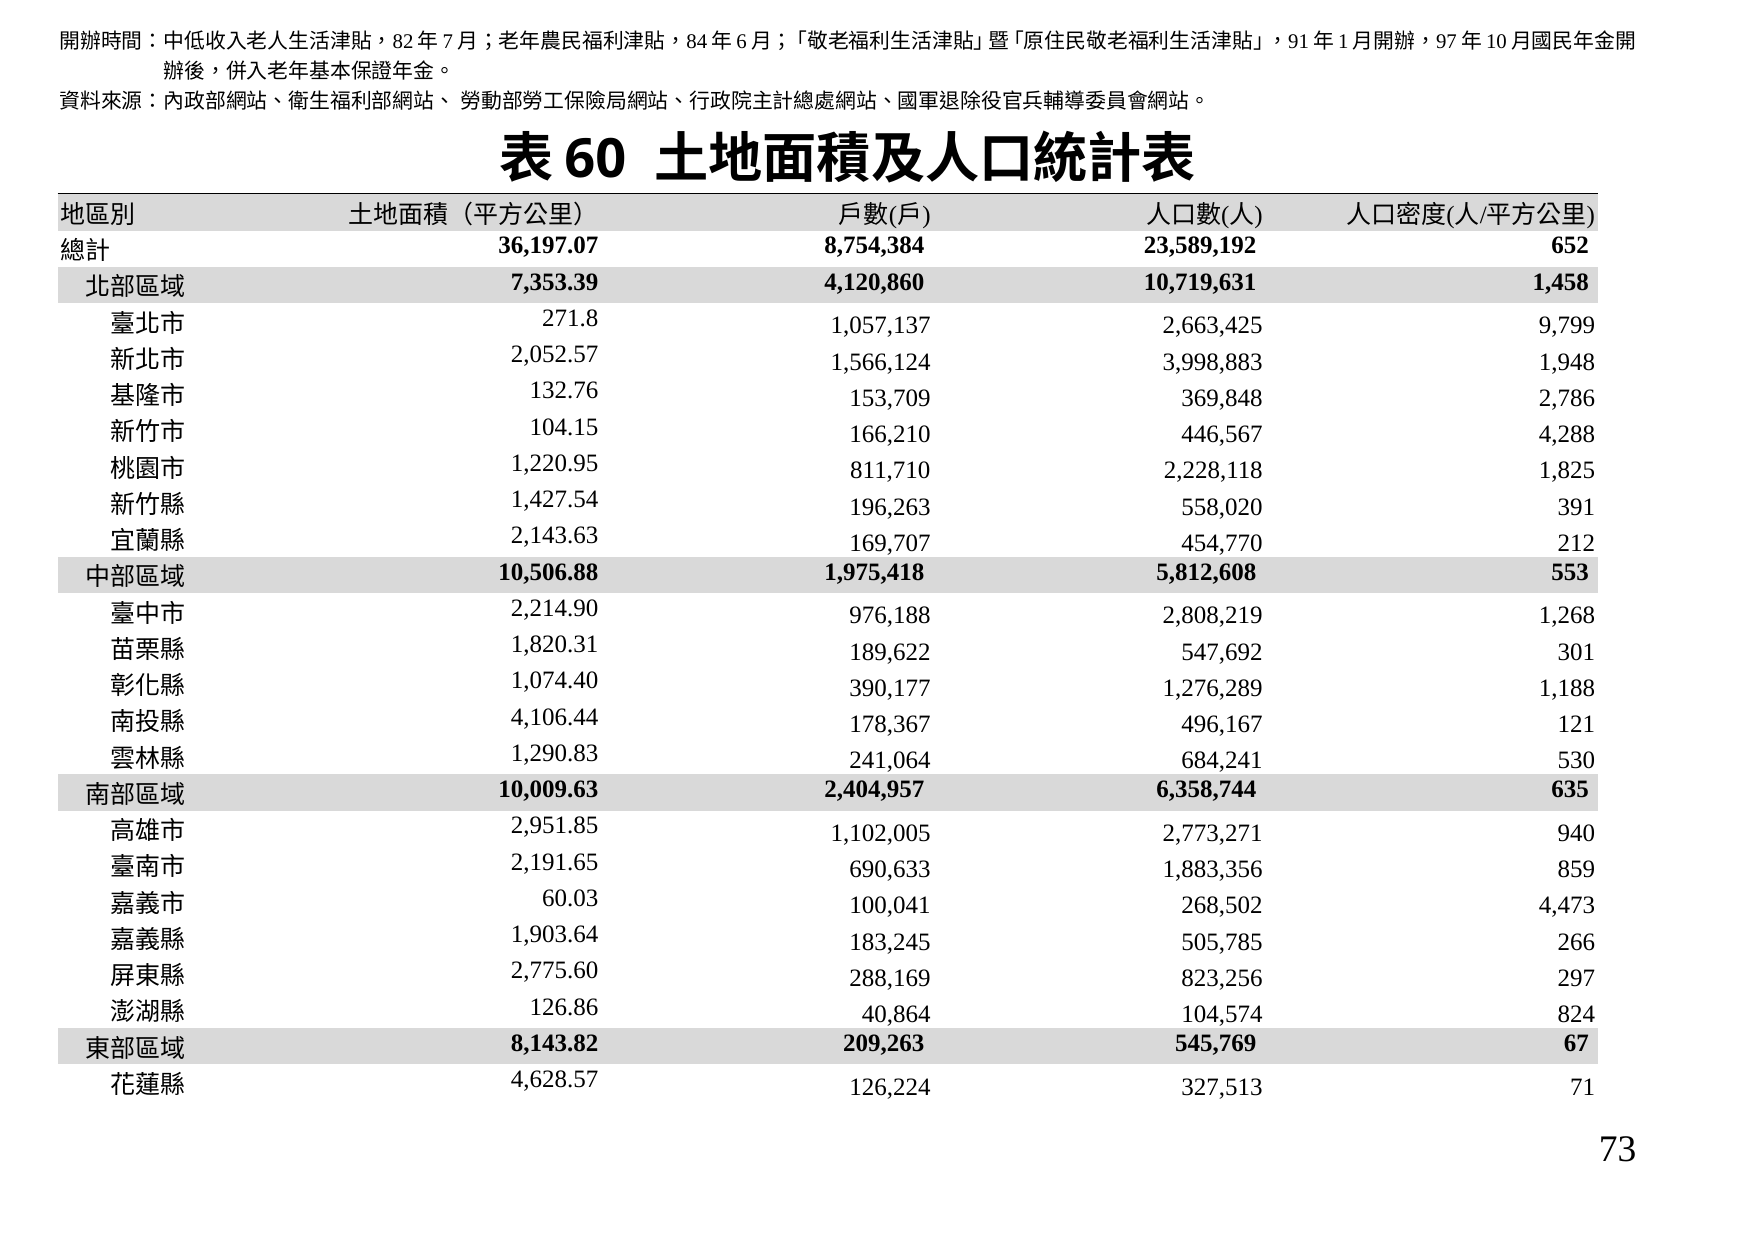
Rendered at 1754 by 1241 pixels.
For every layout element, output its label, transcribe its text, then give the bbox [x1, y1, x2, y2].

table_cell 104,574 [933, 992, 1265, 1028]
table_cell 369,848 [933, 376, 1265, 412]
table_cell 40,864 [601, 992, 933, 1028]
table_cell 1,458 [1265, 267, 1598, 303]
table_header 土地面積（平方公里） [269, 194, 601, 231]
table_cell 635 [1265, 774, 1598, 811]
table_cell 212 [1265, 521, 1598, 557]
text 資料來源：內政部網站、衛生福利部網站、 勞動部勞工保險局網站、行政院主計總處網站、國軍退除役官兵輔導委員會網站。 [59, 84, 1636, 115]
subtitle 表60 土地面積及人口統計表 [59, 115, 1636, 193]
table_cell 132.76 [269, 376, 601, 412]
table_cell 2,775.60 [269, 956, 601, 992]
table_cell 2,786 [1265, 376, 1598, 412]
table_cell 652 [1265, 231, 1598, 267]
table_cell 嘉義市 [58, 883, 269, 919]
table_cell 327,513 [933, 1064, 1265, 1101]
table_cell 976,188 [601, 593, 933, 629]
table_cell 2,228,118 [933, 448, 1265, 484]
table_header 人口密度(人/平方公里) [1265, 194, 1598, 231]
table_cell 2,191.65 [269, 847, 601, 883]
table_cell 澎湖縣 [58, 992, 269, 1028]
table_cell 10,719,631 [933, 267, 1265, 303]
table_cell 940 [1265, 811, 1598, 847]
table_cell 454,770 [933, 521, 1265, 557]
table_cell 36,197.07 [269, 231, 601, 267]
table_cell 859 [1265, 847, 1598, 883]
table_cell 23,589,192 [933, 231, 1265, 267]
table_cell 1,883,356 [933, 847, 1265, 883]
table_cell 183,245 [601, 919, 933, 956]
table_cell 8,754,384 [601, 231, 933, 267]
table_cell 690,633 [601, 847, 933, 883]
table_cell 3,998,883 [933, 339, 1265, 376]
table_cell 1,948 [1265, 339, 1598, 376]
table_cell 1,074.40 [269, 666, 601, 702]
table_cell 2,773,271 [933, 811, 1265, 847]
table_cell 505,785 [933, 919, 1265, 956]
table_cell 545,769 [933, 1028, 1265, 1064]
table_cell 823,256 [933, 956, 1265, 992]
table_cell 總計 [58, 231, 269, 267]
table_cell 6,358,744 [933, 774, 1265, 811]
table_cell 高雄市 [58, 811, 269, 847]
table_cell 中部區域 [58, 557, 269, 593]
table_cell 241,064 [601, 738, 933, 774]
table_cell 4,628.57 [269, 1064, 601, 1101]
table_cell 1,820.31 [269, 629, 601, 666]
table_cell 2,663,425 [933, 303, 1265, 339]
table_cell 5,812,608 [933, 557, 1265, 593]
table_cell 271.8 [269, 303, 601, 339]
table_cell 基隆市 [58, 376, 269, 412]
table_cell 2,951.85 [269, 811, 601, 847]
table_cell 1,290.83 [269, 738, 601, 774]
table_header 戶數(戶) [601, 194, 933, 231]
table_cell 4,120,860 [601, 267, 933, 303]
table_cell 1,268 [1265, 593, 1598, 629]
table_cell 1,102,005 [601, 811, 933, 847]
table_cell 9,799 [1265, 303, 1598, 339]
table_cell 臺南市 [58, 847, 269, 883]
table_cell 花蓮縣 [58, 1064, 269, 1101]
table_cell 彰化縣 [58, 666, 269, 702]
table_cell 390,177 [601, 666, 933, 702]
table_cell 1,220.95 [269, 448, 601, 484]
table_cell 121 [1265, 702, 1598, 738]
table_cell 8,143.82 [269, 1028, 601, 1064]
table_cell 169,707 [601, 521, 933, 557]
table_cell 7,353.39 [269, 267, 601, 303]
table_cell 10,009.63 [269, 774, 601, 811]
table_cell 297 [1265, 956, 1598, 992]
table_cell 71 [1265, 1064, 1598, 1101]
table_cell 1,975,418 [601, 557, 933, 593]
table_cell 2,808,219 [933, 593, 1265, 629]
table_cell 雲林縣 [58, 738, 269, 774]
table_cell 553 [1265, 557, 1598, 593]
table_cell 100,041 [601, 883, 933, 919]
table_cell 301 [1265, 629, 1598, 666]
table_cell 新竹市 [58, 412, 269, 448]
table_cell 496,167 [933, 702, 1265, 738]
table_cell 824 [1265, 992, 1598, 1028]
table_cell 4,106.44 [269, 702, 601, 738]
table_cell 宜蘭縣 [58, 521, 269, 557]
table_cell 2,052.57 [269, 339, 601, 376]
table_cell 104.15 [269, 412, 601, 448]
table_cell 桃園市 [58, 448, 269, 484]
table_cell 新竹縣 [58, 484, 269, 521]
table_cell 166,210 [601, 412, 933, 448]
table_cell 1,276,289 [933, 666, 1265, 702]
text 開辦時間：中低收入老人生活津貼，82年7月；老年農民福利津貼，84年6月；「敬老福利生活津貼」暨「原住民敬老福利生活津貼」，91年1月開辦，97年10月國民年金開辦後，併入老年基本保證年金。 [59, 24, 1636, 84]
table_cell 288,169 [601, 956, 933, 992]
table_header 地區別 [58, 194, 269, 231]
table_cell 391 [1265, 484, 1598, 521]
table_cell 2,404,957 [601, 774, 933, 811]
table_header 人口數(人) [933, 194, 1265, 231]
table_cell 558,020 [933, 484, 1265, 521]
table_cell 196,263 [601, 484, 933, 521]
table_cell 臺北市 [58, 303, 269, 339]
table_cell 268,502 [933, 883, 1265, 919]
table_cell 2,143.63 [269, 521, 601, 557]
table_cell 苗栗縣 [58, 629, 269, 666]
table_cell 東部區域 [58, 1028, 269, 1064]
table_cell 1,825 [1265, 448, 1598, 484]
table_cell 新北市 [58, 339, 269, 376]
table_cell 811,710 [601, 448, 933, 484]
table_cell 2,214.90 [269, 593, 601, 629]
table_cell 北部區域 [58, 267, 269, 303]
table_cell 67 [1265, 1028, 1598, 1064]
table_cell 126.86 [269, 992, 601, 1028]
table_cell 126,224 [601, 1064, 933, 1101]
table_cell 10,506.88 [269, 557, 601, 593]
table_cell 4,288 [1265, 412, 1598, 448]
table_cell 446,567 [933, 412, 1265, 448]
table_cell 189,622 [601, 629, 933, 666]
table_cell 684,241 [933, 738, 1265, 774]
table_cell 266 [1265, 919, 1598, 956]
table_cell 1,566,124 [601, 339, 933, 376]
table_cell 530 [1265, 738, 1598, 774]
table_cell 南投縣 [58, 702, 269, 738]
table_cell 南部區域 [58, 774, 269, 811]
table_cell 1,903.64 [269, 919, 601, 956]
table_cell 4,473 [1265, 883, 1598, 919]
table_cell 1,427.54 [269, 484, 601, 521]
table_cell 209,263 [601, 1028, 933, 1064]
table_cell 屏東縣 [58, 956, 269, 992]
table_cell 嘉義縣 [58, 919, 269, 956]
table_cell 1,188 [1265, 666, 1598, 702]
table_cell 60.03 [269, 883, 601, 919]
table_cell 臺中市 [58, 593, 269, 629]
table_cell 547,692 [933, 629, 1265, 666]
table_cell 1,057,137 [601, 303, 933, 339]
table_cell 178,367 [601, 702, 933, 738]
table_cell 153,709 [601, 376, 933, 412]
